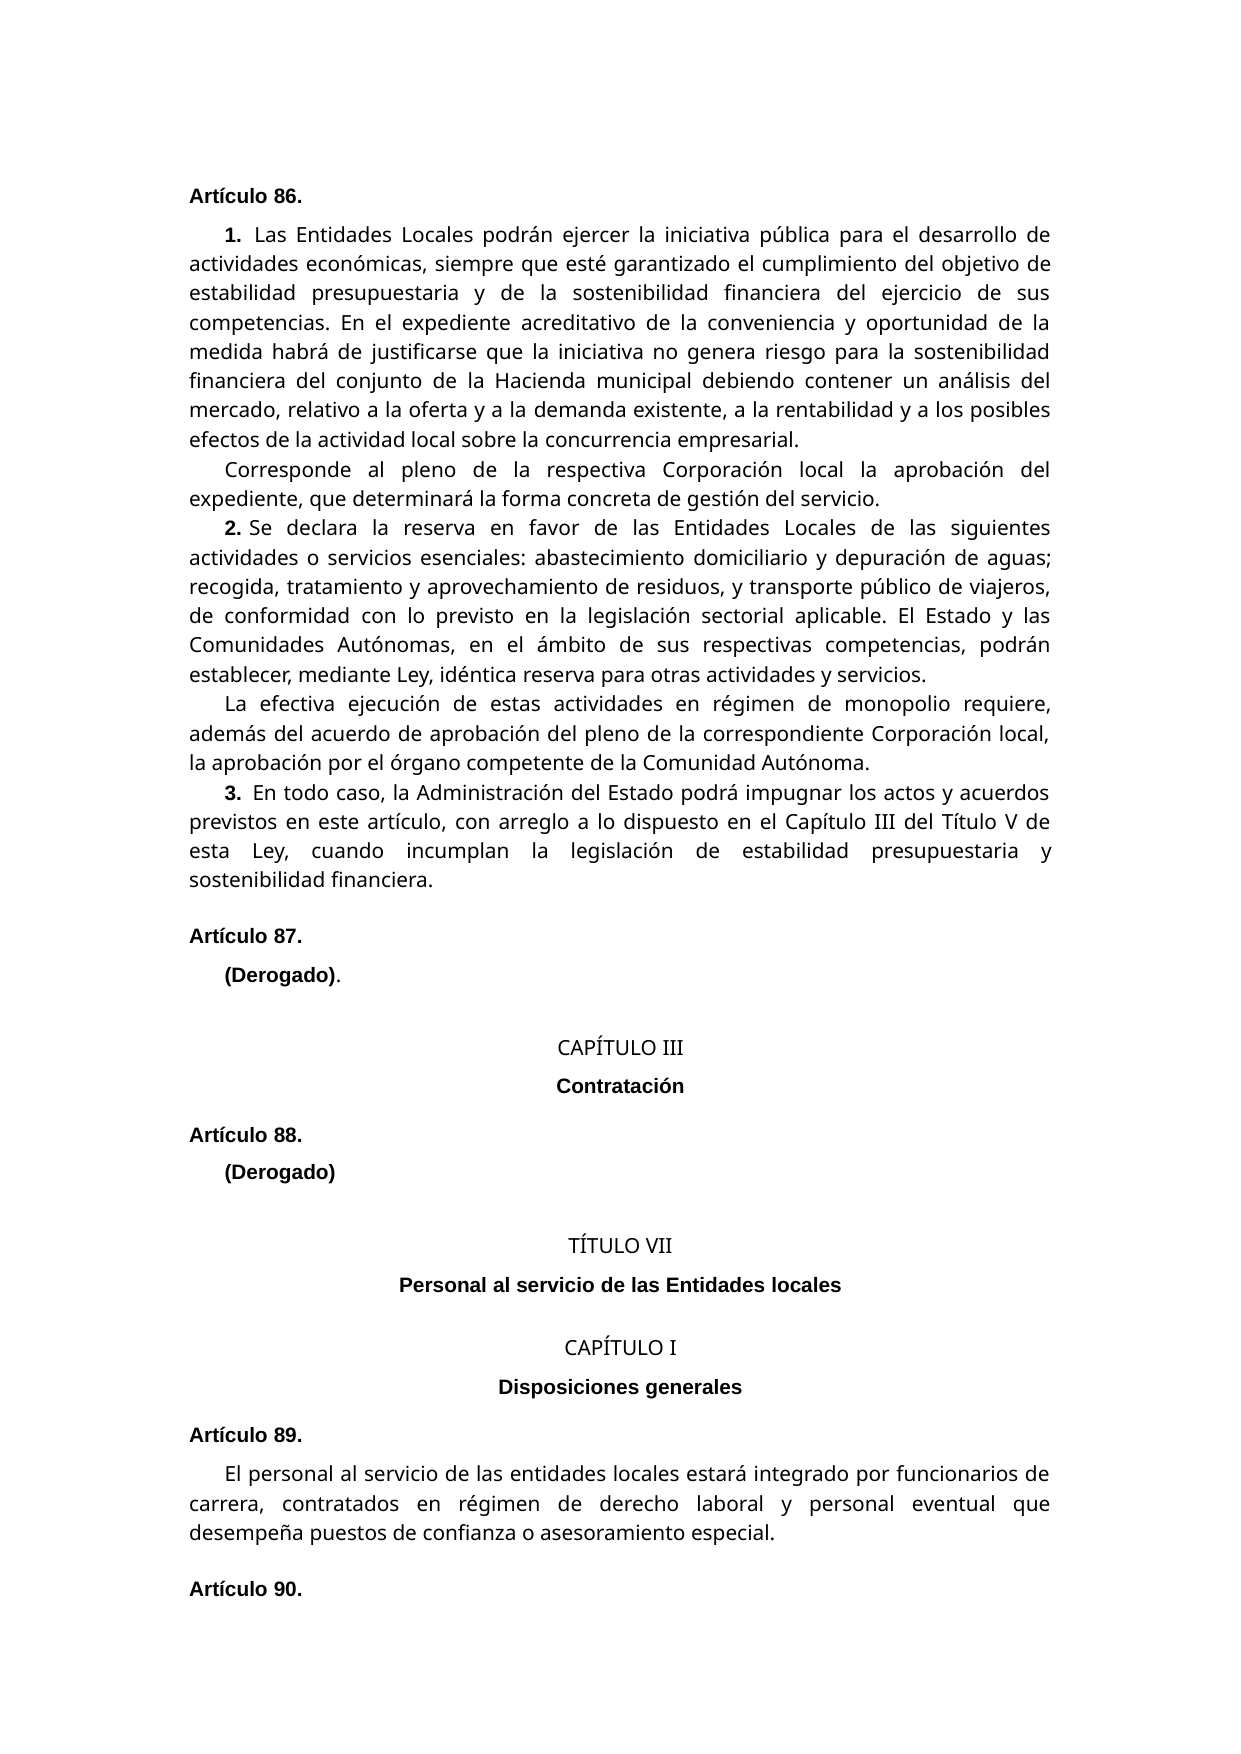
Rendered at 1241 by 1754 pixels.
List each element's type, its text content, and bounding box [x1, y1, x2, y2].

list En todo caso, la Administración del Estado podrá impugnar los actos y acuerdos previstos en este artículo, con arreglo a lo dispuesto en el Capítulo III del Título V de esta Ley, cuando incumplan la legislación de estabilidad presupuestaria y sostenibilidad financiera. [189, 778, 1051, 894]
text Artículo 88. [189, 1123, 1184, 1147]
text TÍTULO VII [398, 1232, 843, 1260]
text CAPÍTULO I [397, 1333, 843, 1362]
subtitle Artículo 87. [189, 924, 1184, 948]
subtitle Artículo 86. [189, 183, 1184, 207]
text La efectiva ejecución de estas actividades en régimen de monopolio requiere, además del acuerdo de aprobación del pleno de la correspondiente Corporación local, la aprobación por el órgano competente de la Comunidad Autónoma. [189, 689, 1051, 776]
text Artículo 89. [189, 1423, 1184, 1447]
list Las Entidades Locales podrán ejercer la iniciativa pública para el desarrollo de actividades económicas, siempre que esté garantizado el cumplimiento del objetivo de estabilidad presupuestaria y de la sostenibilidad financiera del ejercicio de sus competencias. En el expediente acreditativo de la conveniencia y oportunidad de la medida habrá de justificarse que la iniciativa no genera riesgo para la sostenibilidad financiera del conjunto de la Hacienda municipal debiendo contener un análisis del mercado, relativo a la oferta y a la demanda existente, a la rentabilidad y a los posibles efectos de la actividad local sobre la concurrencia empresarial. [189, 220, 1051, 453]
subtitle Artículo 90. [189, 1576, 1184, 1600]
subtitle Personal al servicio de las Entidades locales [398, 1273, 843, 1297]
subtitle Disposiciones generales [397, 1375, 843, 1399]
list Se declara la reserva en favor de las Entidades Locales de las siguientes actividades o servicios esenciales: abastecimiento domiciliario y depuración de aguas; recogida, tratamiento y aprovechamiento de residuos, y transporte público de viajeros, de conformidad con lo previsto en la legislación sectorial aplicable. El Estado y las Comunidades Autónomas, en el ámbito de sus respectivas competencias, podrán establecer, mediante Ley, idéntica reserva para otras actividades y servicios. [189, 513, 1051, 688]
text El personal al servicio de las entidades locales estará integrado por funcionarios de carrera, contratados en régimen de derecho laboral y personal eventual que desempeña puestos de confianza o asesoramiento especial. [189, 1459, 1051, 1547]
text Corresponde al pleno de la respectiva Corporación local la aprobación del expediente, que determinará la forma concreta de gestión del servicio. [189, 455, 1051, 512]
subtitle (Derogado) [224, 1159, 1184, 1183]
subtitle Contratación [397, 1074, 843, 1098]
text (Derogado). [224, 961, 1184, 989]
text CAPÍTULO III [397, 1033, 843, 1061]
